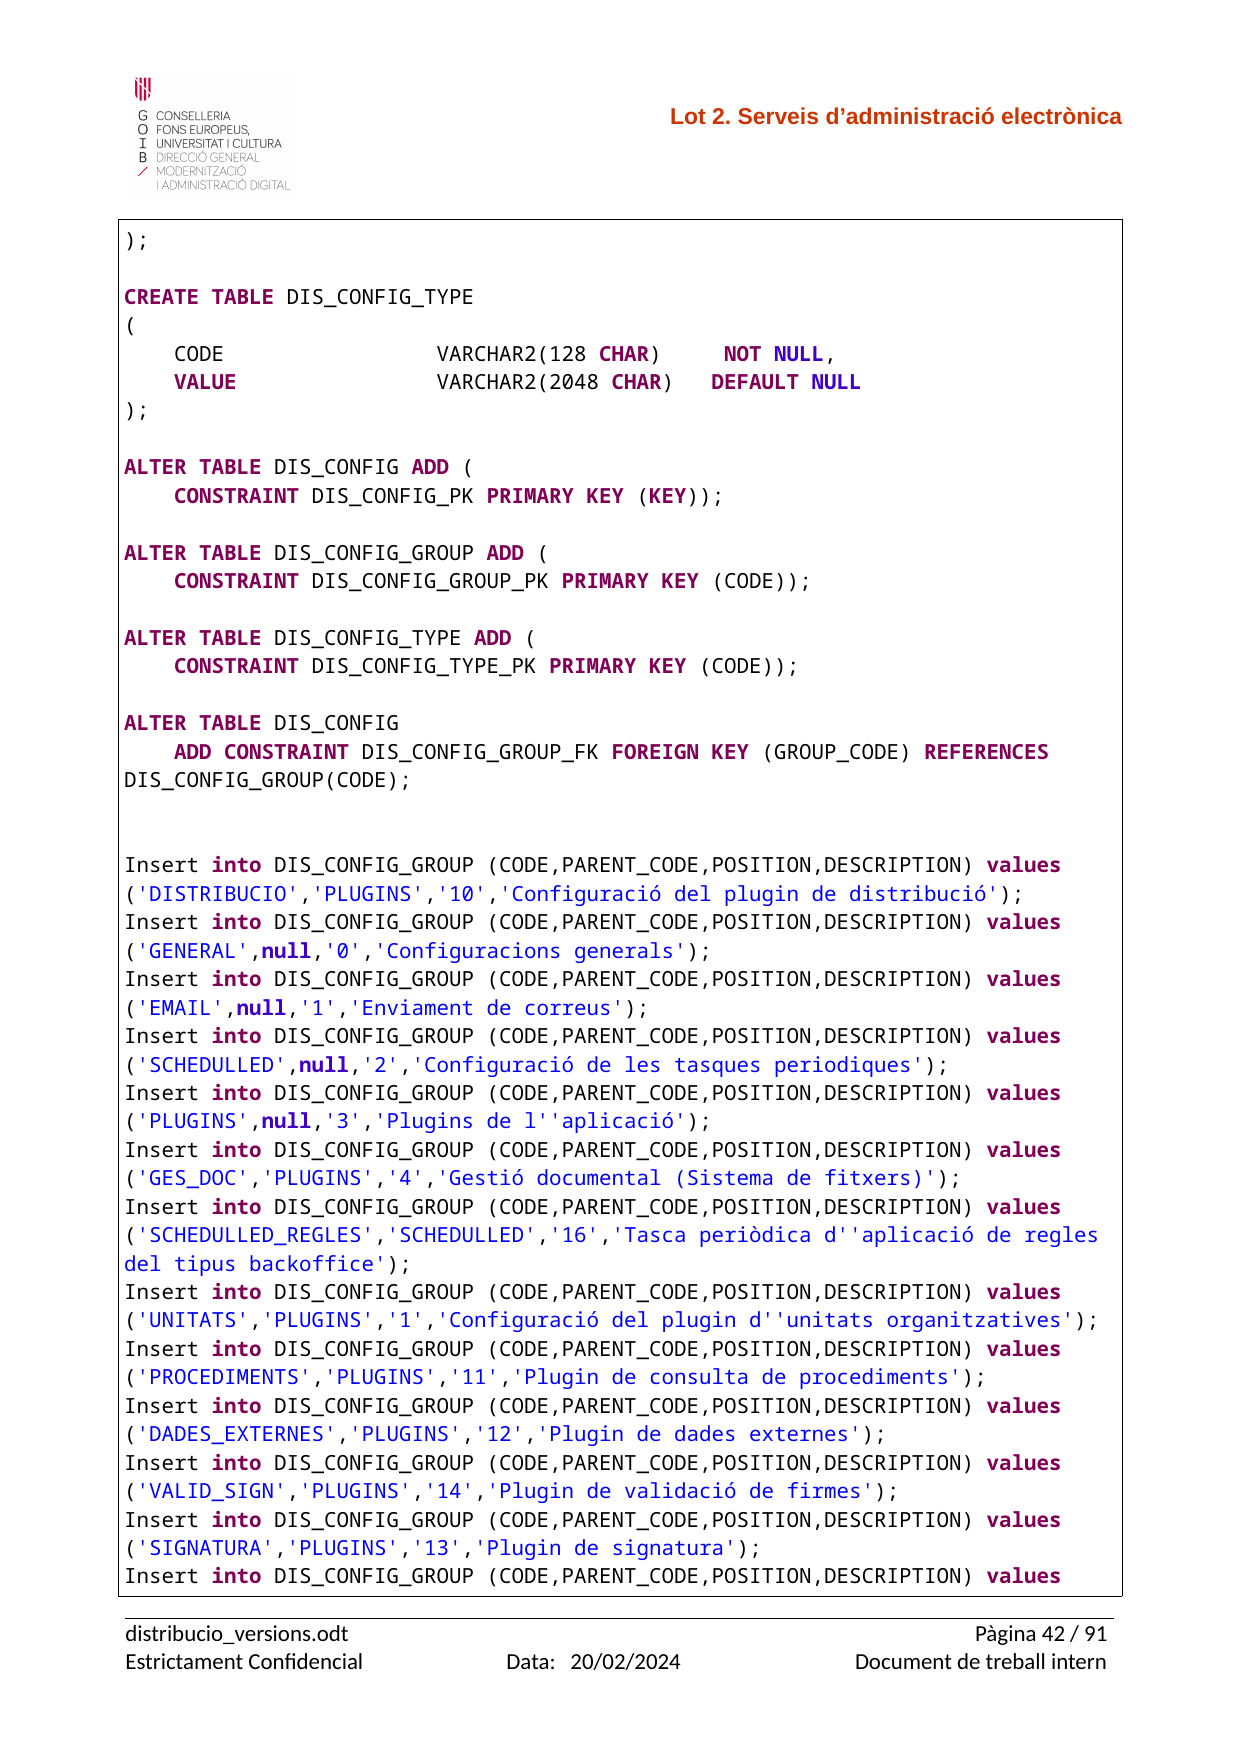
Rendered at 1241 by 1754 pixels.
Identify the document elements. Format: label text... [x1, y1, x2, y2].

picture [126, 70, 299, 197]
table_header ); CREATE TABLE DIS_CONFIG_TYPE ( CODE VARCHAR2(128 CHAR) NOT NULL, VALUE VARCHAR2(2048 CHAR) DEFAULT NULL ); ALTER TABLE DIS_CONFIG ADD ( CONSTRAINT DIS_CONFIG_PK PRIMARY KEY (KEY)); ALTER TABLE DIS_CONFIG_GROUP ADD ( CONSTRAINT DIS_CONFIG_GROUP_PK PRIMARY KEY (CODE)); ALTER TABLE DIS_CONFIG_TYPE ADD ( CONSTRAINT DIS_CONFIG_TYPE_PK PRIMARY KEY (CODE)); ALTER TABLE DIS_CONFIG ADD CONSTRAINT DIS_CONFIG_GROUP_FK FOREIGN KEY (GROUP_CODE) REFERENCES DIS_CONFIG_GROUP(CODE); Insert into DIS_CONFIG_GROUP (CODE,PARENT_CODE,POSITION,DESCRIPTION) values ('DISTRIBUCIO','PLUGINS','10','Configuració del plugin de distribució'); Insert into DIS_CONFIG_GROUP (CODE,PARENT_CODE,POSITION,DESCRIPTION) values ('GENERAL',null,'0','Configuracions generals'); Insert into DIS_CONFIG_GROUP (CODE,PARENT_CODE,POSITION,DESCRIPTION) values ('EMAIL',null,'1','Enviament de correus'); Insert into DIS_CONFIG_GROUP (CODE,PARENT_CODE,POSITION,DESCRIPTION) values ('SCHEDULLED',null,'2','Configuració de les tasques periodiques'); Insert into DIS_CONFIG_GROUP (CODE,PARENT_CODE,POSITION,DESCRIPTION) values ('PLUGINS',null,'3','Plugins de l''aplicació'); Insert into DIS_CONFIG_GROUP (CODE,PARENT_CODE,POSITION,DESCRIPTION) values ('GES_DOC','PLUGINS','4','Gestió documental (Sistema de fitxers)'); Insert into DIS_CONFIG_GROUP (CODE,PARENT_CODE,POSITION,DESCRIPTION) values ('SCHEDULLED_REGLES','SCHEDULLED','16','Tasca periòdica d''aplicació de regles del tipus backoffice'); Insert into DIS_CONFIG_GROUP (CODE,PARENT_CODE,POSITION,DESCRIPTION) values ('UNITATS','PLUGINS','1','Configuració del plugin d''unitats organitzatives'); Insert into DIS_CONFIG_GROUP (CODE,PARENT_CODE,POSITION,DESCRIPTION) values ('PROCEDIMENTS','PLUGINS','11','Plugin de consulta de procediments'); Insert into DIS_CONFIG_GROUP (CODE,PARENT_CODE,POSITION,DESCRIPTION) values ('DADES_EXTERNES','PLUGINS','12','Plugin de dades externes'); Insert into DIS_CONFIG_GROUP (CODE,PARENT_CODE,POSITION,DESCRIPTION) values ('VALID_SIGN','PLUGINS','14','Plugin de validació de firmes'); Insert into DIS_CONFIG_GROUP (CODE,PARENT_CODE,POSITION,DESCRIPTION) values ('SIGNATURA','PLUGINS','13','Plugin de signatura'); Insert into DIS_CONFIG_GROUP (CODE,PARENT_CODE,POSITION,DESCRIPTION) values [119, 220, 1122, 1596]
